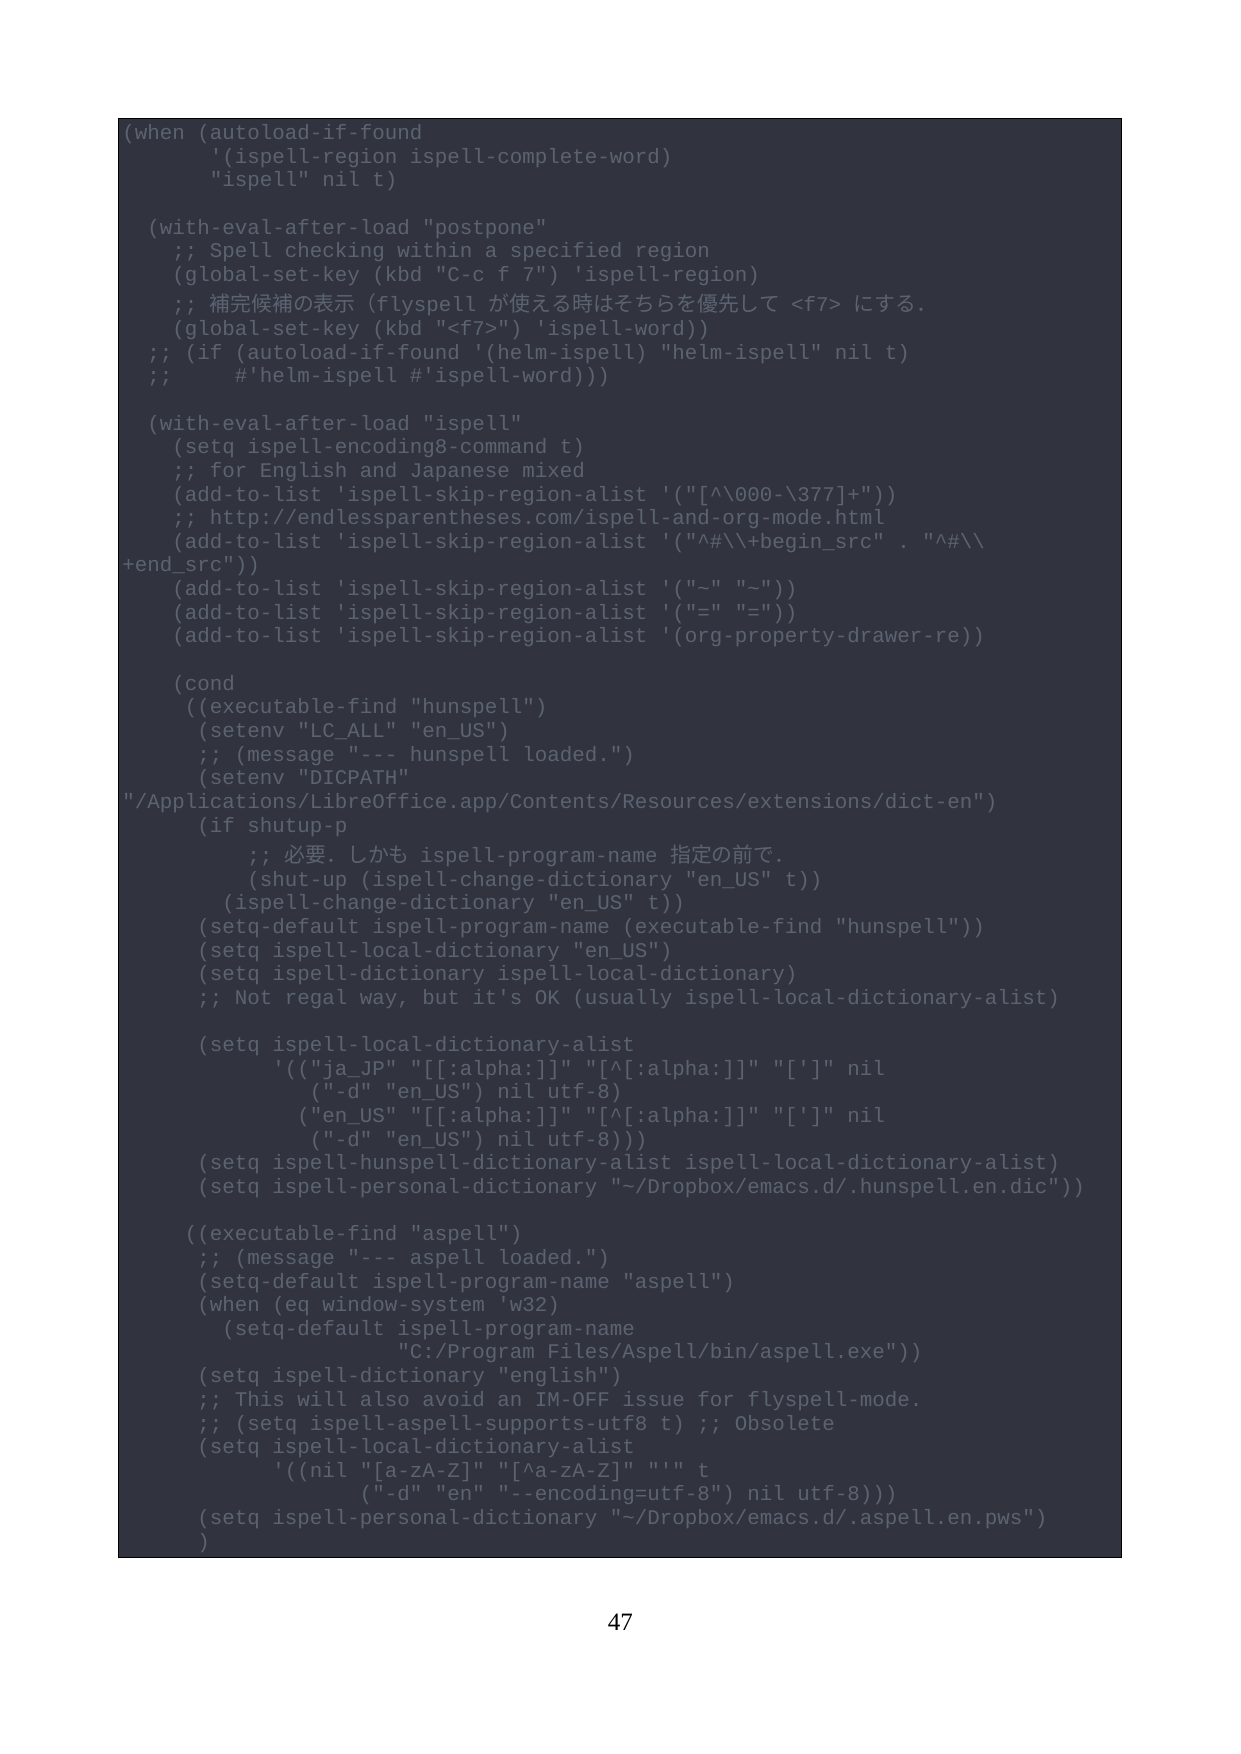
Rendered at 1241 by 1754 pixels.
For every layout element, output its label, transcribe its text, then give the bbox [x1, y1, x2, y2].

text ("-d" "en_US") nil utf-8))) [119, 1125, 1121, 1148]
text (setenv "LC_ALL" "en_US") [119, 716, 1121, 740]
text '((nil "[a-zA-Z]" "[^a-zA-Z]" "'" t [119, 1456, 1121, 1479]
text ;; for English and Japanese mixed [119, 456, 1121, 479]
text "ispell" nil t) [119, 165, 1121, 189]
text ;; (if (autoload-if-found '(helm-ispell) "helm-ispell" nil t) [119, 338, 1121, 361]
text "C:/Program Files/Aspell/bin/aspell.exe")) [119, 1338, 1121, 1361]
text ) [119, 1527, 1121, 1557]
text (if shutup-p [119, 811, 1121, 834]
text (add-to-list 'ispell-skip-region-alist '(org-property-drawer-re)) [119, 621, 1121, 645]
text (when (eq window-system 'w32) [119, 1290, 1121, 1314]
text (setq-default ispell-program-name "aspell") [119, 1267, 1121, 1290]
text ;; 補完候補の表示（flyspell が使える時はそちらを優先して <f7> にする． [119, 284, 1121, 314]
text (setq ispell-dictionary "english") [119, 1361, 1121, 1385]
text (with-eval-after-load "ispell" [119, 409, 1121, 432]
text '(ispell-region ispell-complete-word) [119, 142, 1121, 165]
text (ispell-change-dictionary "en_US" t)) [119, 888, 1121, 912]
text ;; This will also avoid an IM-OFF issue for flyspell-mode. [119, 1385, 1121, 1408]
text (add-to-list 'ispell-skip-region-alist '("^#\\+begin_src" . "^#\\+end_src")) [119, 527, 1121, 574]
text ;; (message "--- aspell loaded.") [119, 1243, 1121, 1267]
text ("-d" "en" "--encoding=utf-8") nil utf-8))) [119, 1479, 1121, 1503]
text ;; (message "--- hunspell loaded.") [119, 740, 1121, 763]
text (when (autoload-if-found [119, 119, 1121, 142]
text (shut-up (ispell-change-dictionary "en_US" t)) [119, 865, 1121, 888]
text (setq-default ispell-program-name (executable-find "hunspell")) [119, 912, 1121, 936]
text (add-to-list 'ispell-skip-region-alist '("=" "=")) [119, 598, 1121, 621]
text ("en_US" "[[:alpha:]]" "[^[:alpha:]]" "[']" nil [119, 1101, 1121, 1125]
text (with-eval-after-load "postpone" [119, 213, 1121, 236]
text (global-set-key (kbd "C-c f 7") 'ispell-region) [119, 260, 1121, 284]
text (setq ispell-local-dictionary-alist [119, 1432, 1121, 1456]
text ;; Not regal way, but it's OK (usually ispell-local-dictionary-alist) [119, 983, 1121, 1007]
text (setq ispell-hunspell-dictionary-alist ispell-local-dictionary-alist) [119, 1148, 1121, 1172]
text (setenv "DICPATH" "/Applications/LibreOffice.app/Contents/Resources/extensions/dict-en") [119, 763, 1121, 811]
text (setq ispell-personal-dictionary "~/Dropbox/emacs.d/.hunspell.en.dic")) [119, 1172, 1121, 1196]
text ;; #'helm-ispell #'ispell-word))) [119, 361, 1121, 385]
text (setq ispell-encoding8-command t) [119, 432, 1121, 456]
text '(("ja_JP" "[[:alpha:]]" "[^[:alpha:]]" "[']" nil [119, 1054, 1121, 1077]
text ((executable-find "aspell") [119, 1219, 1121, 1243]
text ;; http://endlessparentheses.com/ispell-and-org-mode.html [119, 503, 1121, 527]
text (setq ispell-local-dictionary-alist [119, 1030, 1121, 1054]
text (setq ispell-personal-dictionary "~/Dropbox/emacs.d/.aspell.en.pws") [119, 1503, 1121, 1527]
text ((executable-find "hunspell") [119, 692, 1121, 716]
text (add-to-list 'ispell-skip-region-alist '("~" "~")) [119, 574, 1121, 598]
text (setq-default ispell-program-name [119, 1314, 1121, 1338]
text (setq ispell-dictionary ispell-local-dictionary) [119, 959, 1121, 983]
text (add-to-list 'ispell-skip-region-alist '("[^\000-\377]+")) [119, 479, 1121, 503]
text ("-d" "en_US") nil utf-8) [119, 1077, 1121, 1101]
text ;; Spell checking within a specified region [119, 236, 1121, 260]
text ;; 必要．しかも ispell-program-name 指定の前で． [119, 834, 1121, 865]
text (setq ispell-local-dictionary "en_US") [119, 936, 1121, 959]
text (global-set-key (kbd "<f7>") 'ispell-word)) [119, 314, 1121, 338]
text (cond [119, 669, 1121, 692]
text ;; (setq ispell-aspell-supports-utf8 t) ;; Obsolete [119, 1408, 1121, 1432]
